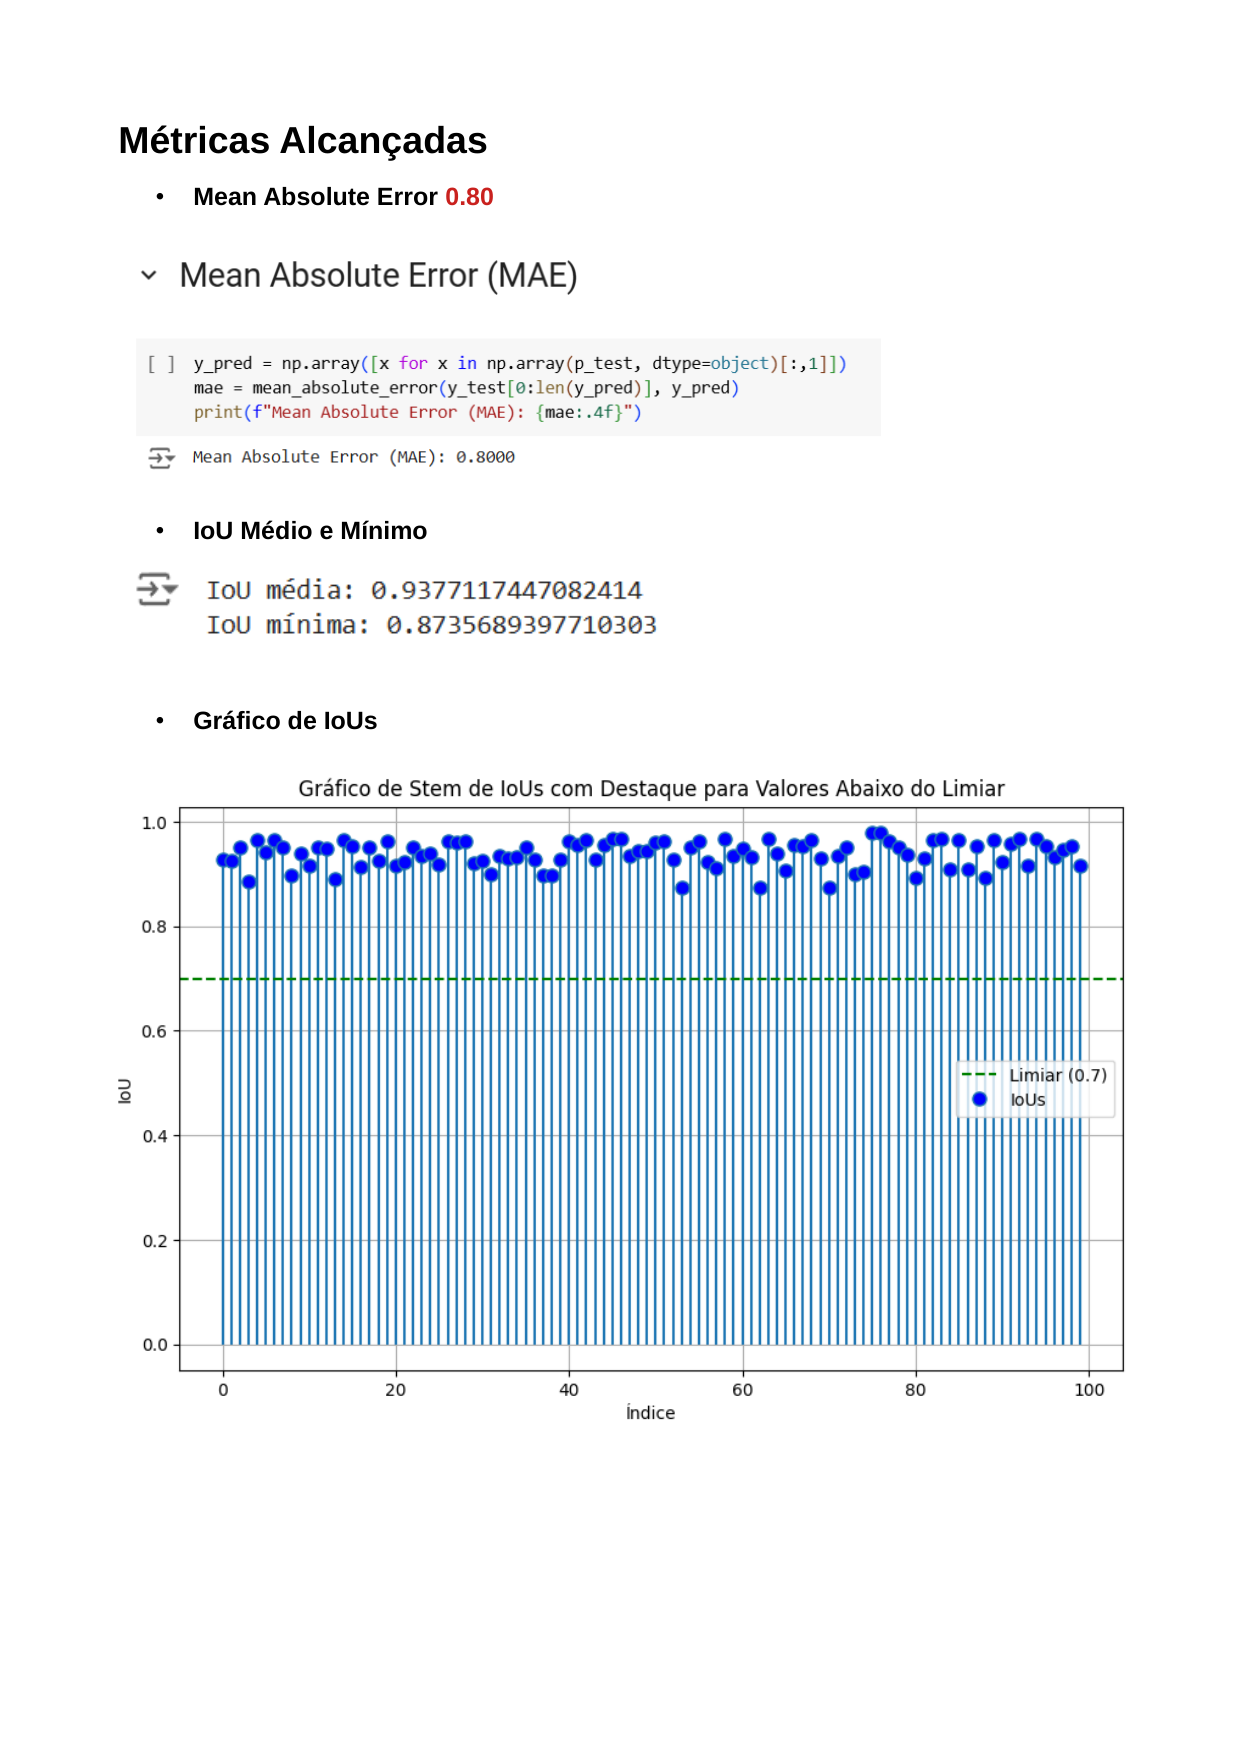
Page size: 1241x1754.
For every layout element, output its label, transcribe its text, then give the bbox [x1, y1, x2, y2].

picture [118, 563, 703, 642]
text Métricas Alcançadas [118, 118, 1122, 161]
list Gráfico de IoUs [156, 706, 1122, 735]
picture [105, 767, 1135, 1435]
list IoU Médio e Mínimo [156, 516, 1122, 544]
list Mean Absolute Error 0.80 [156, 182, 1122, 211]
picture [118, 241, 881, 494]
